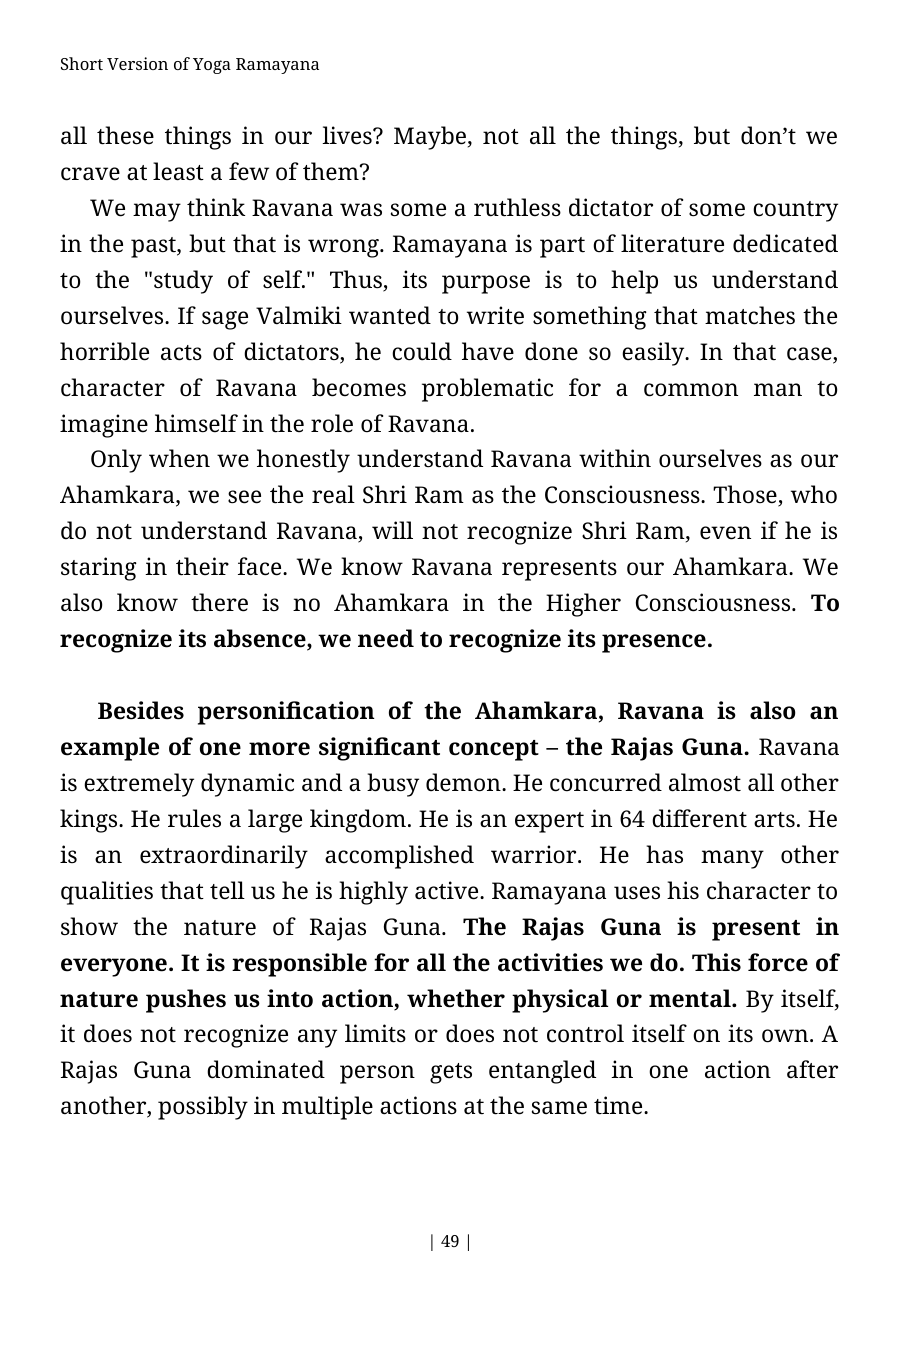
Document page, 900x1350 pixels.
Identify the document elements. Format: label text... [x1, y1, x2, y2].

text We may think Ravana was some a ruthless dictator of some country in the past, but that is wrong. Ramayana is part of literature dedicated to the "study of self." Thus, its purpose is to help us understand ourselves. If sage Valmiki wanted to write something that matches the horrible acts of dictators, he could have done so easily. In that case, character of Ravana becomes problematic for a common man to imagine himself in the role of Ravana. [60, 192, 840, 439]
text Only when we honestly understand Ravana within ourselves as our Ahamkara, we see the real Shri Ram as the Consciousness. Those, who do not understand Ravana, will not recognize Shri Ram, even if he is staring in their face. We know Ravana represents our Ahamkara. We also know there is no Ahamkara in the Higher Consciousness. To recognize its absence, we need to recognize its presence. [60, 443, 840, 654]
text Besides personification of the Ahamkara, Ravana is also an example of one more significant concept – the Rajas Guna. Ravana is extremely dynamic and a busy demon. He concurred almost all other kings. He rules a large kingdom. He is an expert in 64 different arts. He is an extraordinarily accomplished warrior. He has many other qualities that tell us he is highly active. Ramayana uses his character to show the nature of Rajas Guna. The Rajas Guna is present in everyone. It is responsible for all the activities we do. This force of nature pushes us into action, whether physical or mental. By itself, it does not recognize any limits or does not control itself on its own. A Rajas Guna dominated person gets entangled in one action after another, possibly in multiple actions at the same time. [60, 695, 840, 1122]
text all these things in our lives? Maybe, not all the things, but don’t we crave at least a few of them? [60, 120, 840, 187]
